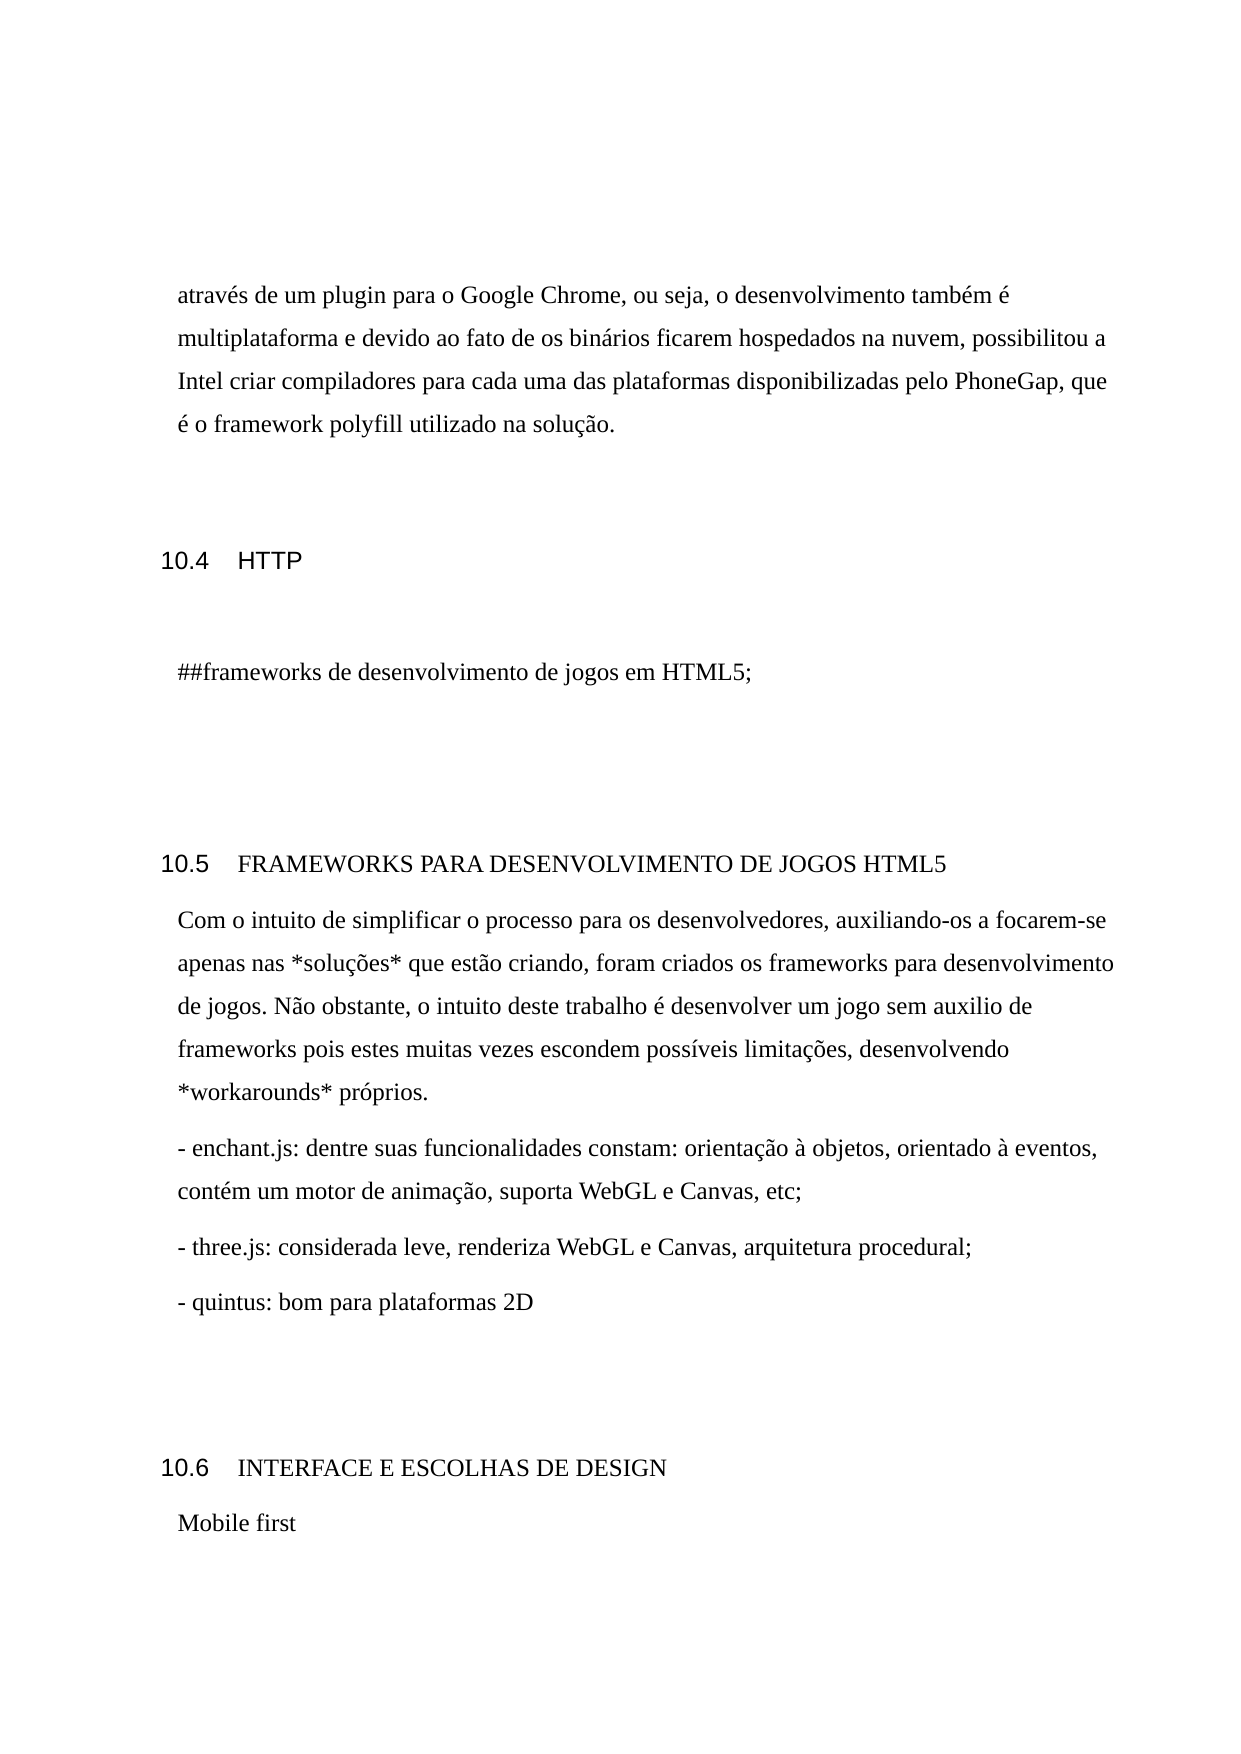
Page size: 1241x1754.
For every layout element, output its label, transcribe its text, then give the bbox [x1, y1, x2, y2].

text através de um plugin para o Google Chrome, ou seja, o desenvolvimento também é multiplataforma e devido ao fato de os binários ficarem hospedados na nuvem, possibilitou a Intel criar compiladores para cada uma das plataformas disponibilizadas pelo PhoneGap, que é o framework polyfill utilizado na solução. [177, 280, 1122, 438]
text Mobile first [177, 1508, 1122, 1537]
text - three.js: considerada leve, renderiza WebGL e Canvas, arquitetura procedural; [177, 1232, 1122, 1260]
subtitle FRAMEWORKS PARA DESENVOLVIMENTO DE JOGOS HTML5 [153, 849, 1122, 878]
text - quintus: bom para plataformas 2D [177, 1287, 1122, 1316]
text - enchant.js: dentre suas funcionalidades constam: orientação à objetos, orientado à eventos, contém um motor de animação, suporta WebGL e Canvas, etc; [177, 1133, 1122, 1205]
text ##frameworks de desenvolvimento de jogos em HTML5; [177, 657, 1122, 686]
subtitle INTERFACE E ESCOLHAS DE DESIGN [153, 1453, 1122, 1482]
text Com o intuito de simplificar o processo para os desenvolvedores, auxiliando-os a focarem-se apenas nas *soluções* que estão criando, foram criados os frameworks para desenvolvimento de jogos. Não obstante, o intuito deste trabalho é desenvolver um jogo sem auxilio de frameworks pois estes muitas vezes escondem possíveis limitações, desenvolvendo *workarounds* próprios. [177, 905, 1122, 1106]
subtitle HTTP [153, 546, 1122, 575]
